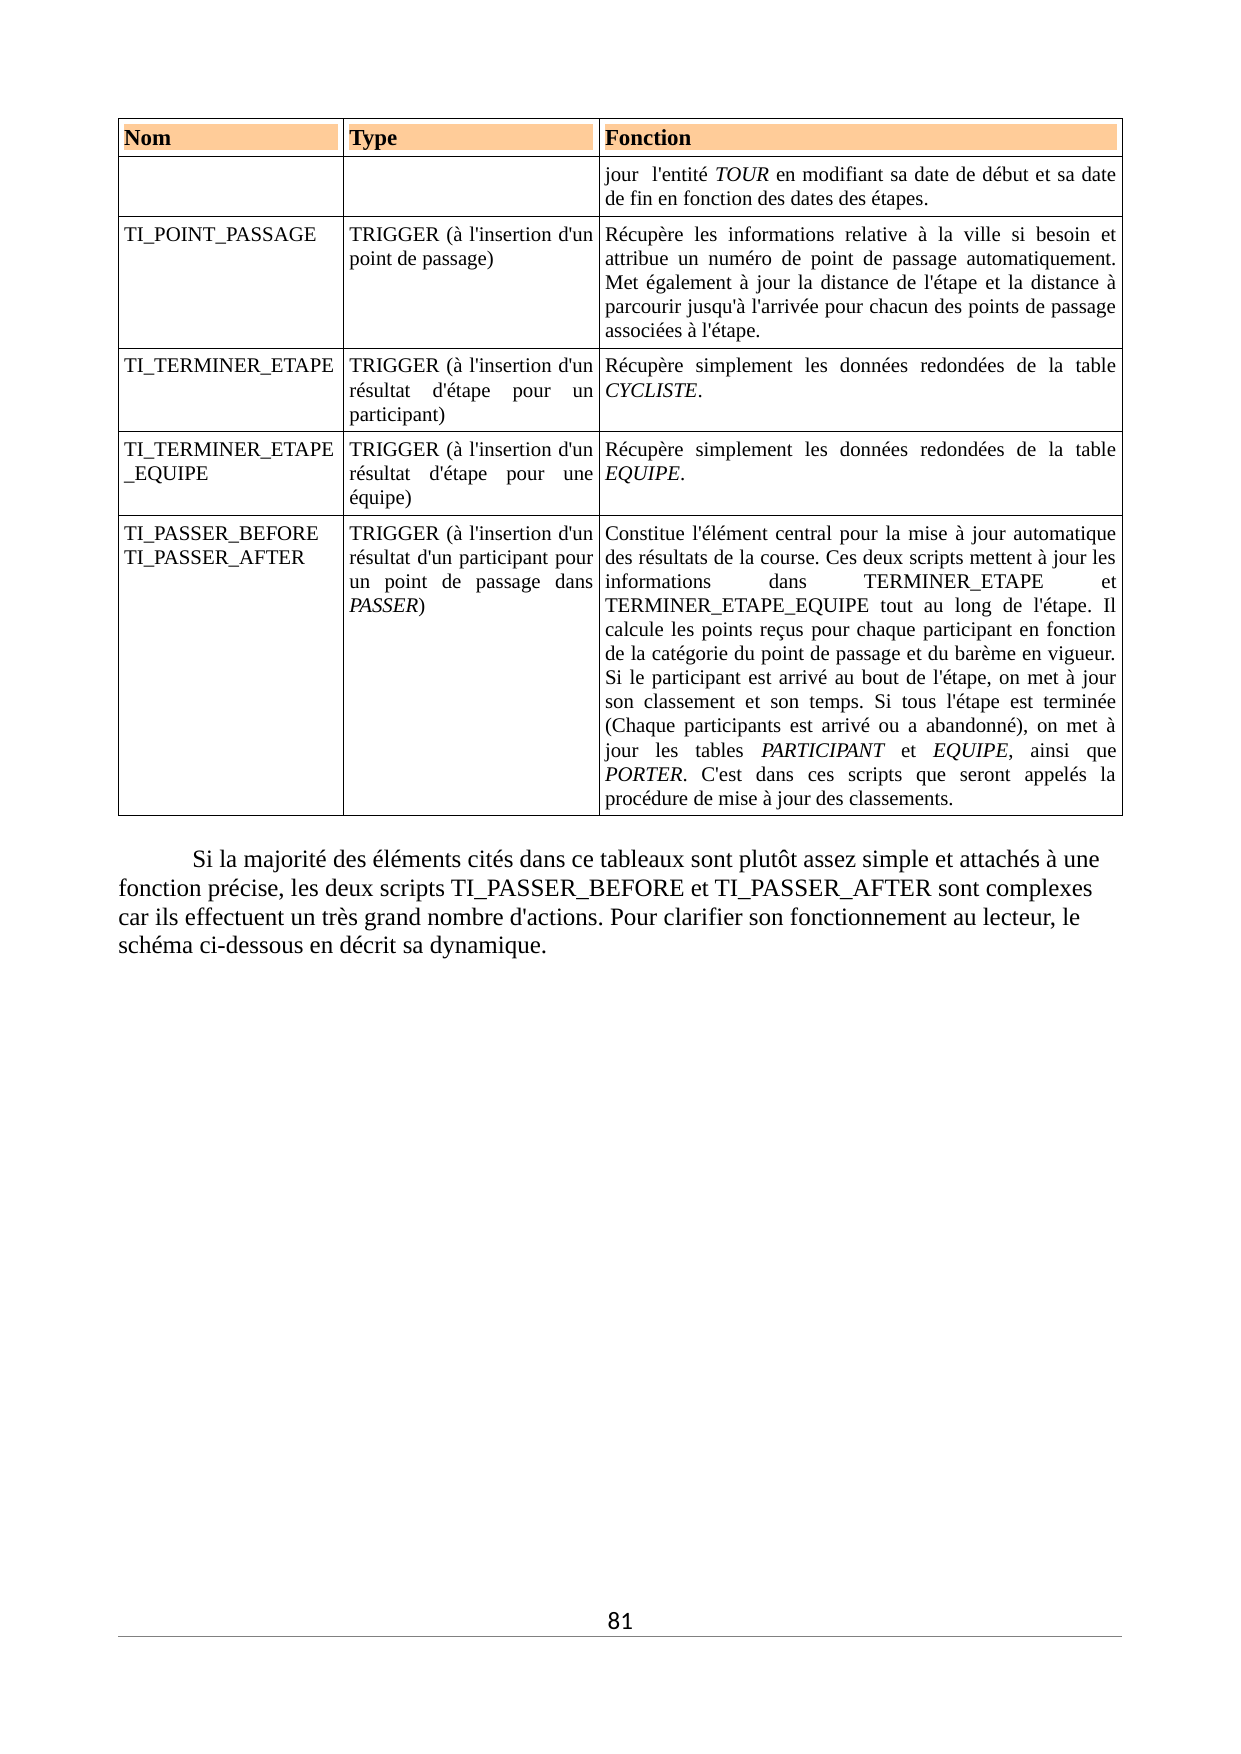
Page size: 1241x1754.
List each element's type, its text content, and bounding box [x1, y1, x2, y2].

table_cell TRIGGER (à l'insertion d'un résultat d'étape pour une équipe) [344, 432, 599, 515]
text Si la majorité des éléments cités dans ce tableaux sont plutôt assez simple et attachés à une fonction précise, les deux scripts TI_PASSER_BEFORE et TI_PASSER_AFTER sont complexes car ils effectuent un très grand nombre d'actions. Pour clarifier son fonctionnement au lecteur, le schéma ci-dessous en décrit sa dynamique. [118, 844, 1122, 959]
table_cell TI_POINT_PASSAGE [119, 217, 343, 348]
table_cell TRIGGER (à l'insertion d'un résultat d'un participant pour un point de passage dans PASSER) [344, 516, 599, 815]
table_cell Récupère simplement les données redondées de la table CYCLISTE. [600, 349, 1122, 431]
table_cell TRIGGER (à l'insertion d'un résultat d'étape pour un participant) [344, 349, 599, 431]
table_cell Constitue l'élément central pour la mise à jour automatique des résultats de la course. Ces deux scripts mettent à jour les informations dans TERMINER_ETAPE et TERMINER_ETAPE_EQUIPE tout au long de l'étape. Il calcule les points reçus pour chaque participant en fonction de la catégorie du point de passage et du barème en vigueur. Si le participant est arrivé au bout de l'étape, on met à jour son classement et son temps. Si tous l'étape est terminée (Chaque participants est arrivé ou a abandonné), on met à jour les tables PARTICIPANT et EQUIPE, ainsi que PORTER. C'est dans ces scripts que seront appelés la procédure de mise à jour des classements. [600, 516, 1122, 815]
table_cell Récupère les informations relative à la ville si besoin et attribue un numéro de point de passage automatiquement. Met également à jour la distance de l'étape et la distance à parcourir jusqu'à l'arrivée pour chacun des points de passage associées à l'étape. [600, 217, 1122, 348]
table_header Nom [119, 119, 343, 156]
table_header Fonction [600, 119, 1122, 156]
table_cell TI_TERMINER_ETAPE [119, 349, 343, 431]
table_cell Récupère simplement les données redondées de la table EQUIPE. [600, 432, 1122, 515]
table_cell TRIGGER (à l'insertion d'un point de passage) [344, 217, 599, 348]
table_cell TI_TERMINER_ETAPE_EQUIPE [119, 432, 343, 515]
table_cell jour l'entité TOUR en modifiant sa date de début et sa date de fin en fonction des dates des étapes. [600, 157, 1122, 216]
table_cell [344, 157, 599, 216]
table_cell TI_PASSER_BEFORE TI_PASSER_AFTER [119, 516, 343, 815]
table_cell [119, 157, 343, 216]
table_header Type [344, 119, 599, 156]
